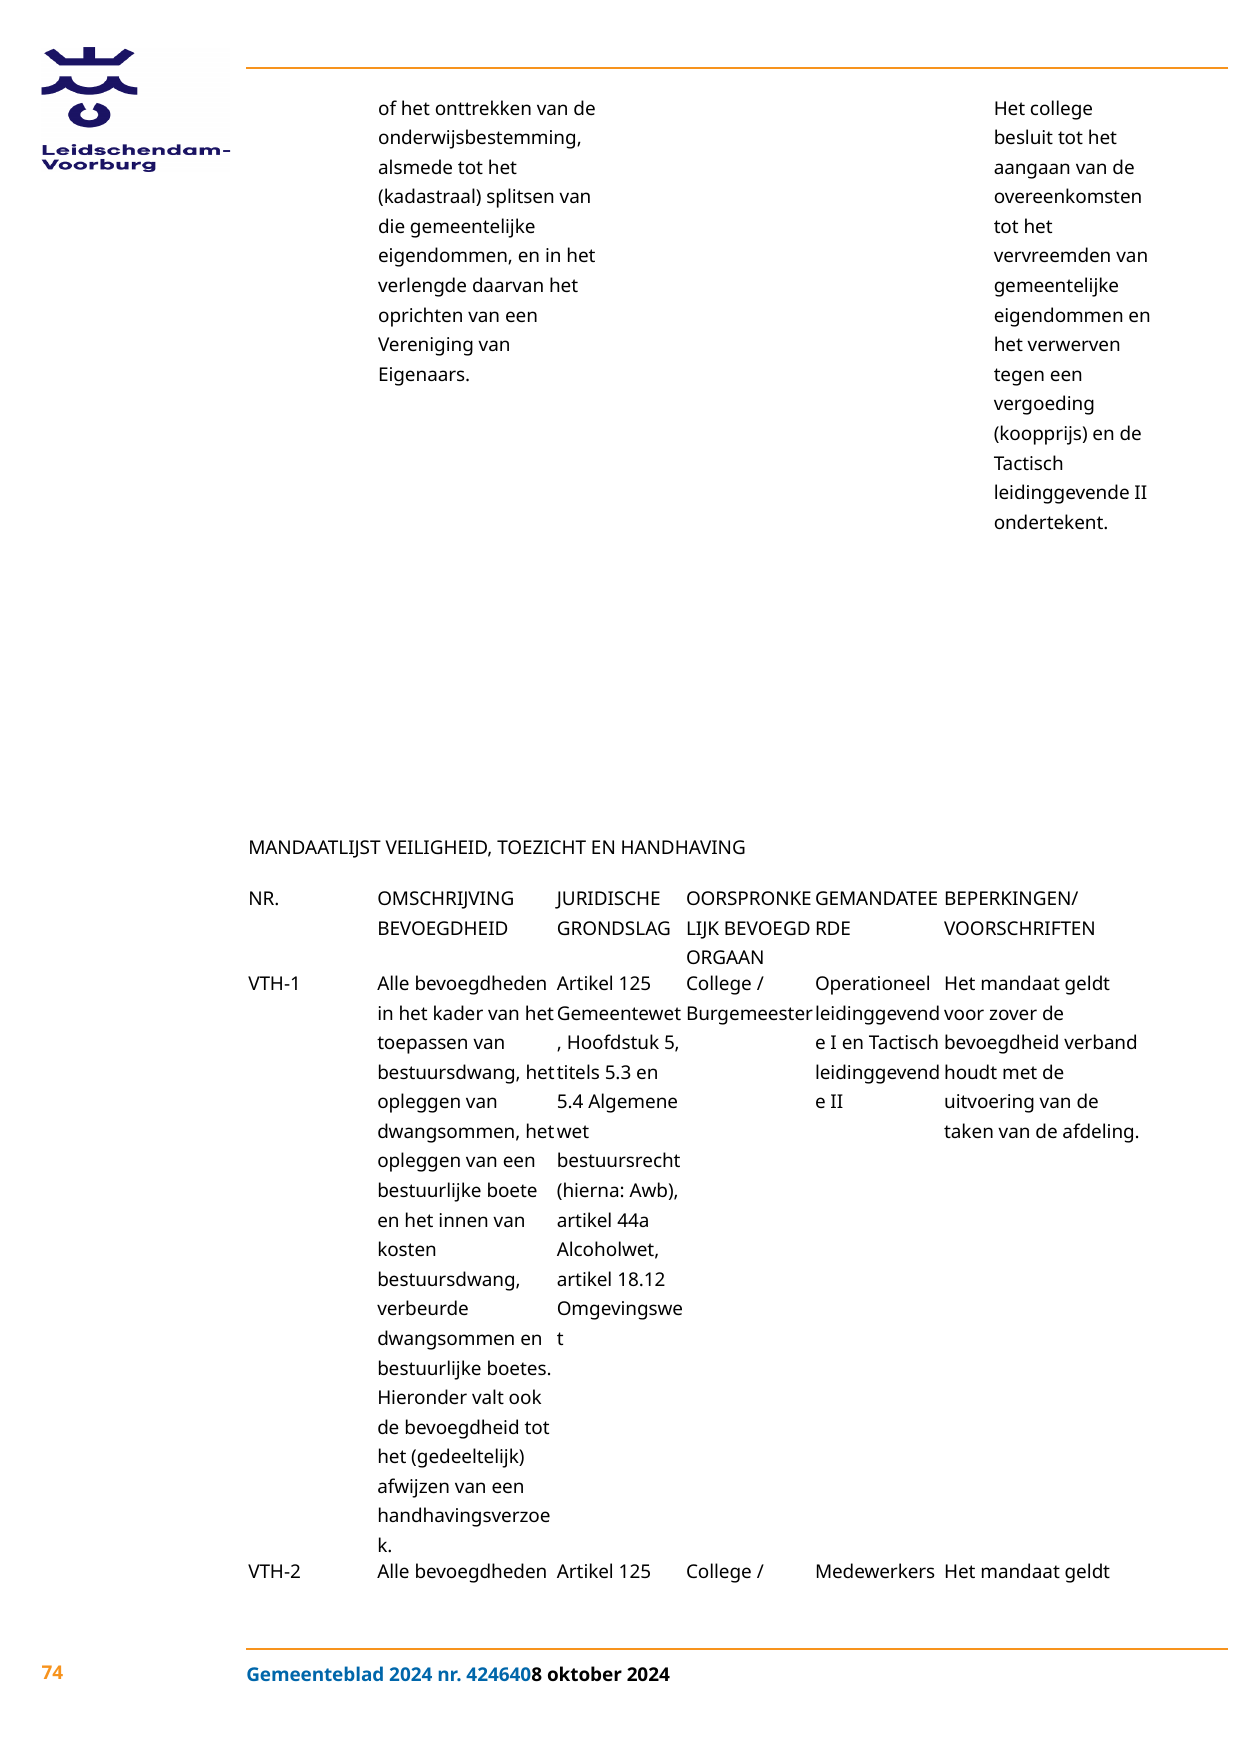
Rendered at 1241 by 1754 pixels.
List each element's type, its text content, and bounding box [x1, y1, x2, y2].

table_cell Het college besluit tot het aangaan van de overeenkomsten tot het vervreemden van gemeentelijke eigendommen en het verwerven tegen een vergoeding (koopprijs) en de Tactisch leidinggevende II ondertekent. [994, 95, 1152, 535]
table_cell [248, 860, 1152, 885]
table_cell Artikel 125 [557, 1558, 686, 1584]
table_cell [248, 95, 378, 535]
table_cell GEMANDATEERDE [815, 885, 944, 970]
table_header MANDAATLIJST VEILIGHEID, TOEZICHT EN HANDHAVING [248, 834, 1152, 859]
table_cell Het mandaat geldt [944, 1558, 1152, 1584]
table_cell Artikel 125 Gemeentewet, Hoofdstuk 5, titels 5.3 en 5.4 Algemene wet bestuursrecht (hierna: Awb), artikel 44a Alcoholwet, artikel 18.12 Omgevingswet [557, 970, 686, 1558]
table_cell VTH-2 [248, 1558, 377, 1584]
table_cell College / [686, 1558, 815, 1584]
table_cell BEPERKINGEN/ VOORSCHRIFTEN [944, 885, 1152, 970]
table_cell OORSPRONKELIJK BEVOEGD ORGAAN [686, 885, 815, 970]
table_cell NR. [248, 885, 377, 970]
picture [41, 47, 231, 172]
table_cell [864, 95, 993, 535]
table_cell [728, 95, 863, 535]
table_cell Operationeel leidinggevende I en Tactisch leidinggevende II [815, 970, 944, 1558]
table_cell Alle bevoegdheden [377, 1558, 557, 1584]
table_cell Medewerkers [815, 1558, 944, 1584]
table_cell Het mandaat geldt voor zover de bevoegdheid verband houdt met de uitvoering van de taken van de afdeling. [944, 970, 1152, 1558]
table_cell VTH-1 [248, 970, 377, 1558]
table_cell [598, 95, 728, 535]
table_cell Alle bevoegdheden in het kader van het toepassen van bestuursdwang, het opleggen van dwangsommen, het opleggen van een bestuurlijke boete en het innen van kosten bestuursdwang, verbeurde dwangsommen en bestuurlijke boetes. Hieronder valt ook de bevoegdheid tot het (gedeeltelijk) afwijzen van een handhavingsverzoek. [377, 970, 557, 1558]
table_cell College / Burgemeester [686, 970, 815, 1558]
table_cell JURIDISCHE GRONDSLAG [557, 885, 686, 970]
table_cell OMSCHRIJVING BEVOEGDHEID [377, 885, 557, 970]
table_cell of het onttrekken van de onderwijsbestemming, alsmede tot het (kadastraal) splitsen van die gemeentelijke eigendommen, en in het verlengde daarvan het oprichten van een Vereniging van Eigenaars. [378, 95, 598, 535]
